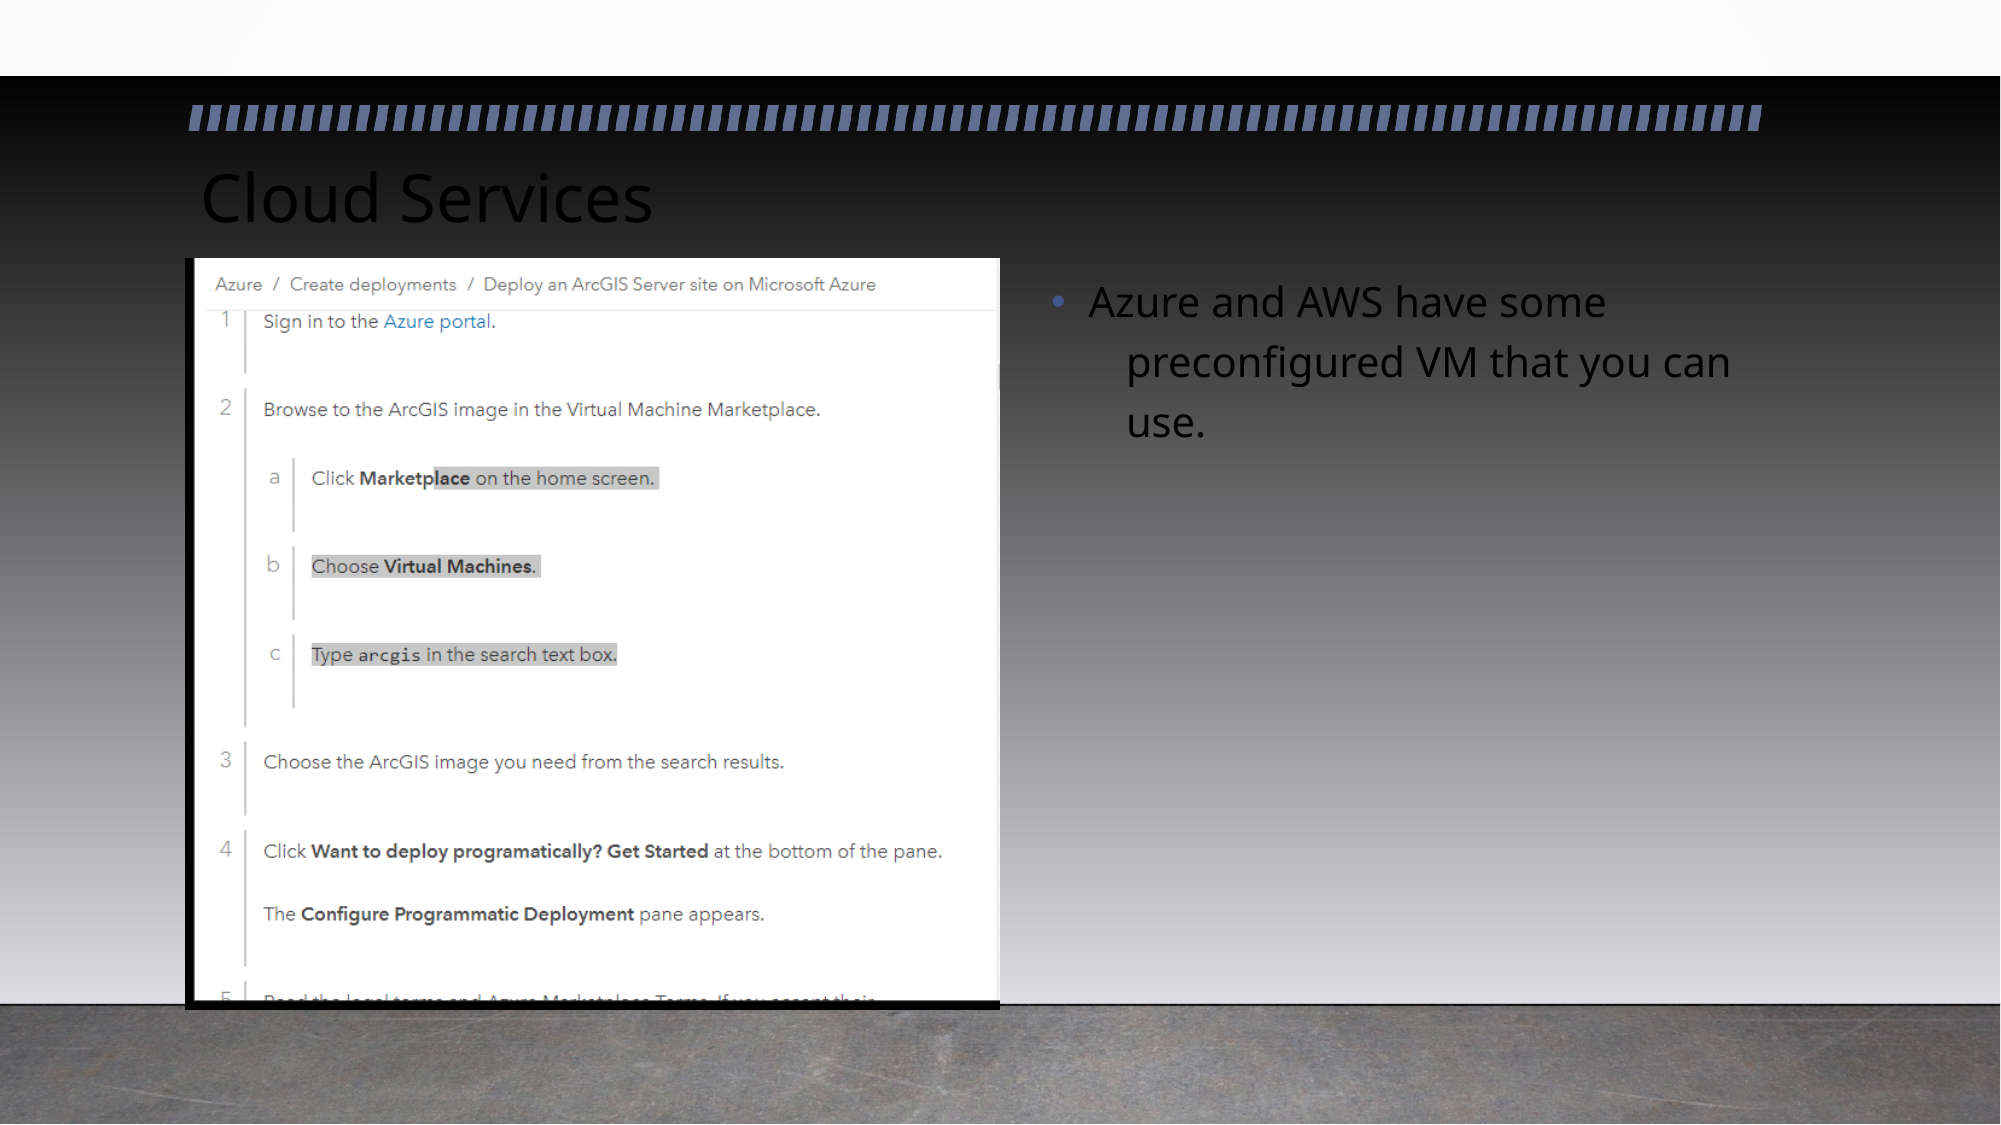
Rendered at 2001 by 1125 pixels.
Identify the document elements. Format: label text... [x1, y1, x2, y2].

title Cloud Services [185, 157, 1762, 331]
list Azure and AWS have some preconfigured VM that you can use. [1036, 258, 1798, 798]
picture [185, 258, 1000, 1010]
